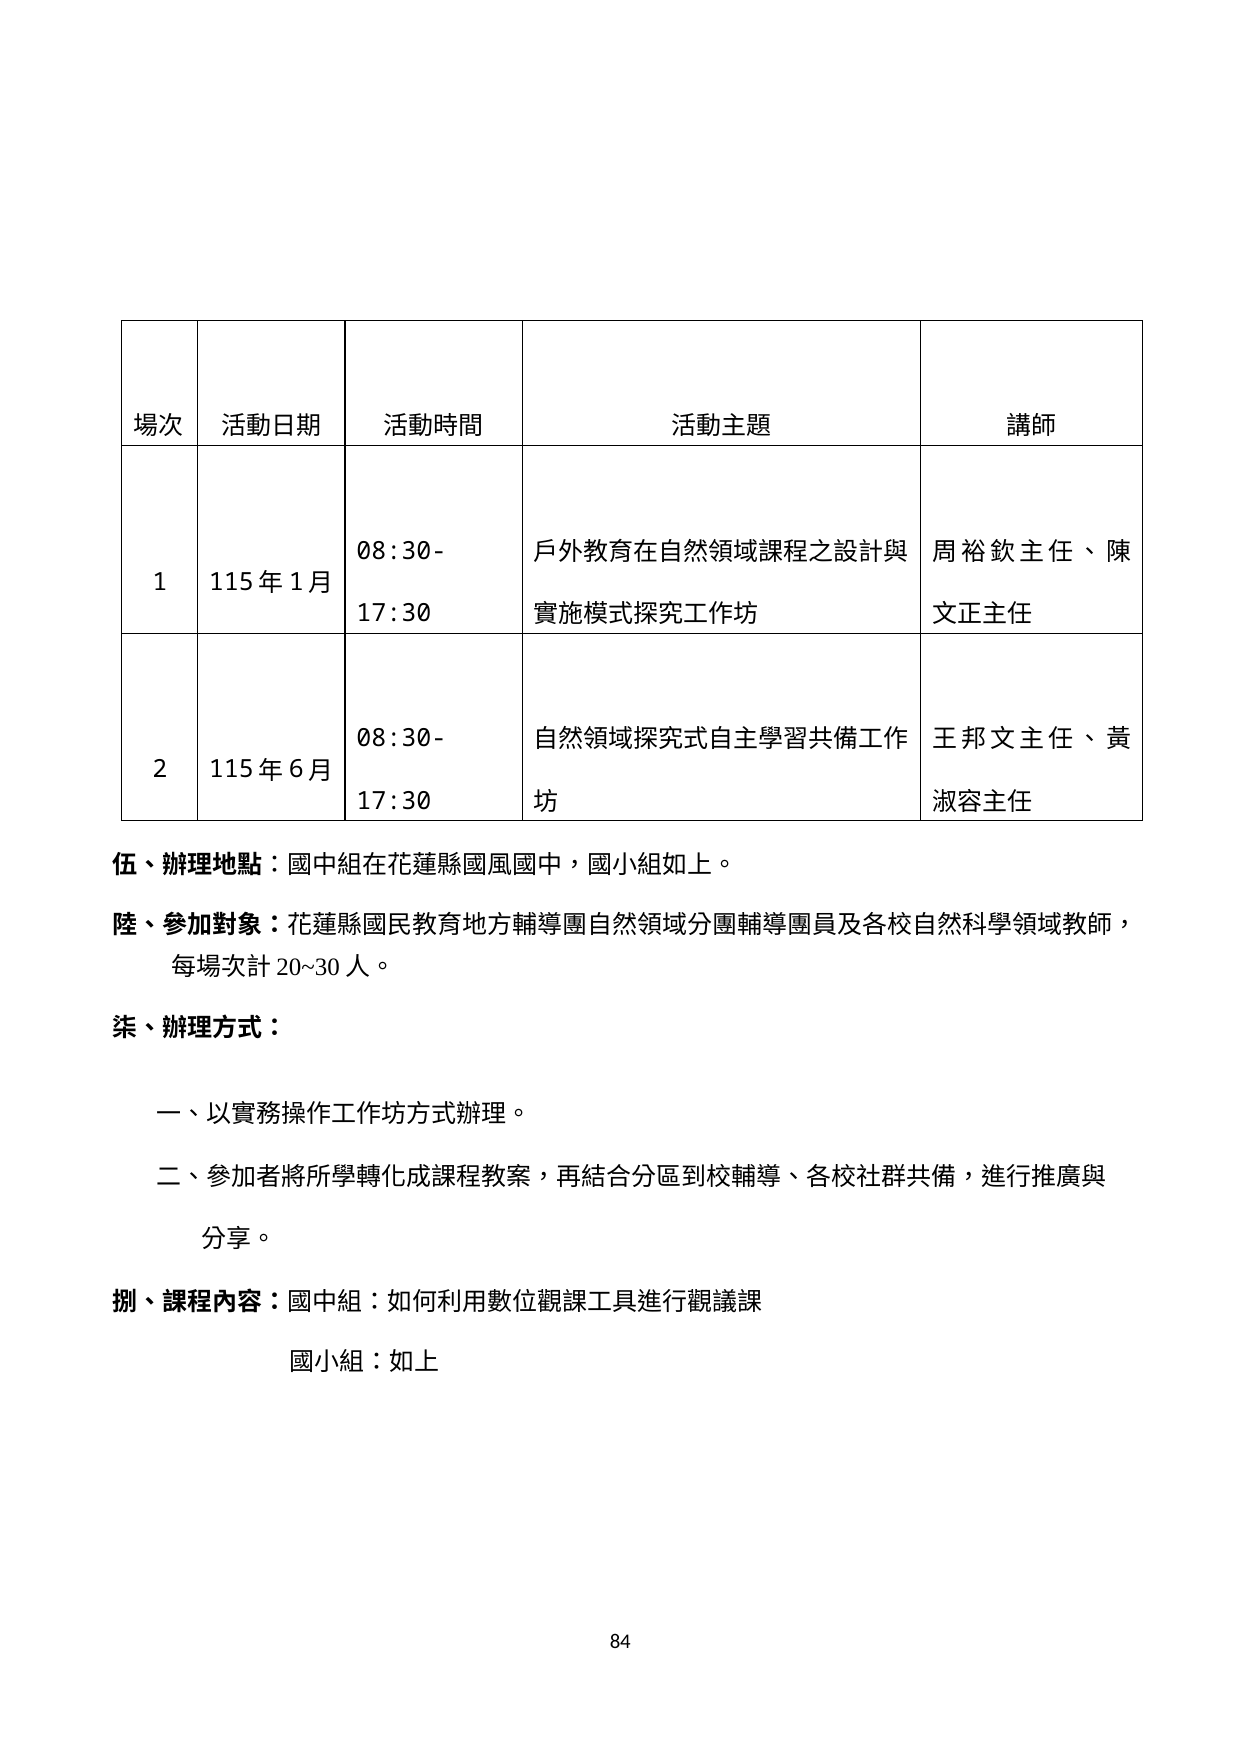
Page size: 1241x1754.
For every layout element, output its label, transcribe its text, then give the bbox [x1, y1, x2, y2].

text 國小組：如上 [112, 1337, 1128, 1379]
text 二、參加者將所學轉化成課程教案，再結合分區到校輔導、各校社群共備，進行推廣與分享。 [156, 1133, 1128, 1258]
table_cell 王邦文主任、黃淑容主任 [921, 634, 1142, 820]
text 陸、參加對象：花蓮縣國民教育地方輔導團自然領域分團輔導團員及各校自然科學領域教師，每場次計20~30人。 [112, 901, 1128, 984]
table_cell 1 [122, 446, 197, 633]
table_cell 08:30-17:30 [346, 634, 522, 820]
table_header 活動時間 [346, 321, 522, 445]
table_cell 08:30-17:30 [346, 446, 522, 633]
table_cell 115年1月 [198, 446, 344, 633]
table_header 講師 [921, 321, 1142, 445]
table_cell 戶外教育在自然領域課程之設計與實施模式探究工作坊 [523, 446, 920, 633]
table_cell 周裕欽主任、陳文正主任 [921, 446, 1142, 633]
table_cell 2 [122, 634, 197, 820]
text 一、以實務操作工作坊方式辦理。 [112, 1070, 1128, 1133]
text 捌、課程內容：國中組：如何利用數位觀課工具進行觀議課 [112, 1277, 1128, 1318]
table_cell 115年6月 [198, 634, 344, 820]
text 柒、辦理方式： [112, 1003, 1128, 1044]
text 伍、辦理地點：國中組在花蓮縣國風國中，國小組如上。 [112, 840, 1128, 882]
table_header 活動主題 [523, 321, 920, 445]
table_header 活動日期 [198, 321, 344, 445]
table_cell 自然領域探究式自主學習共備工作坊 [523, 634, 920, 820]
table_header 場次 [122, 321, 197, 445]
